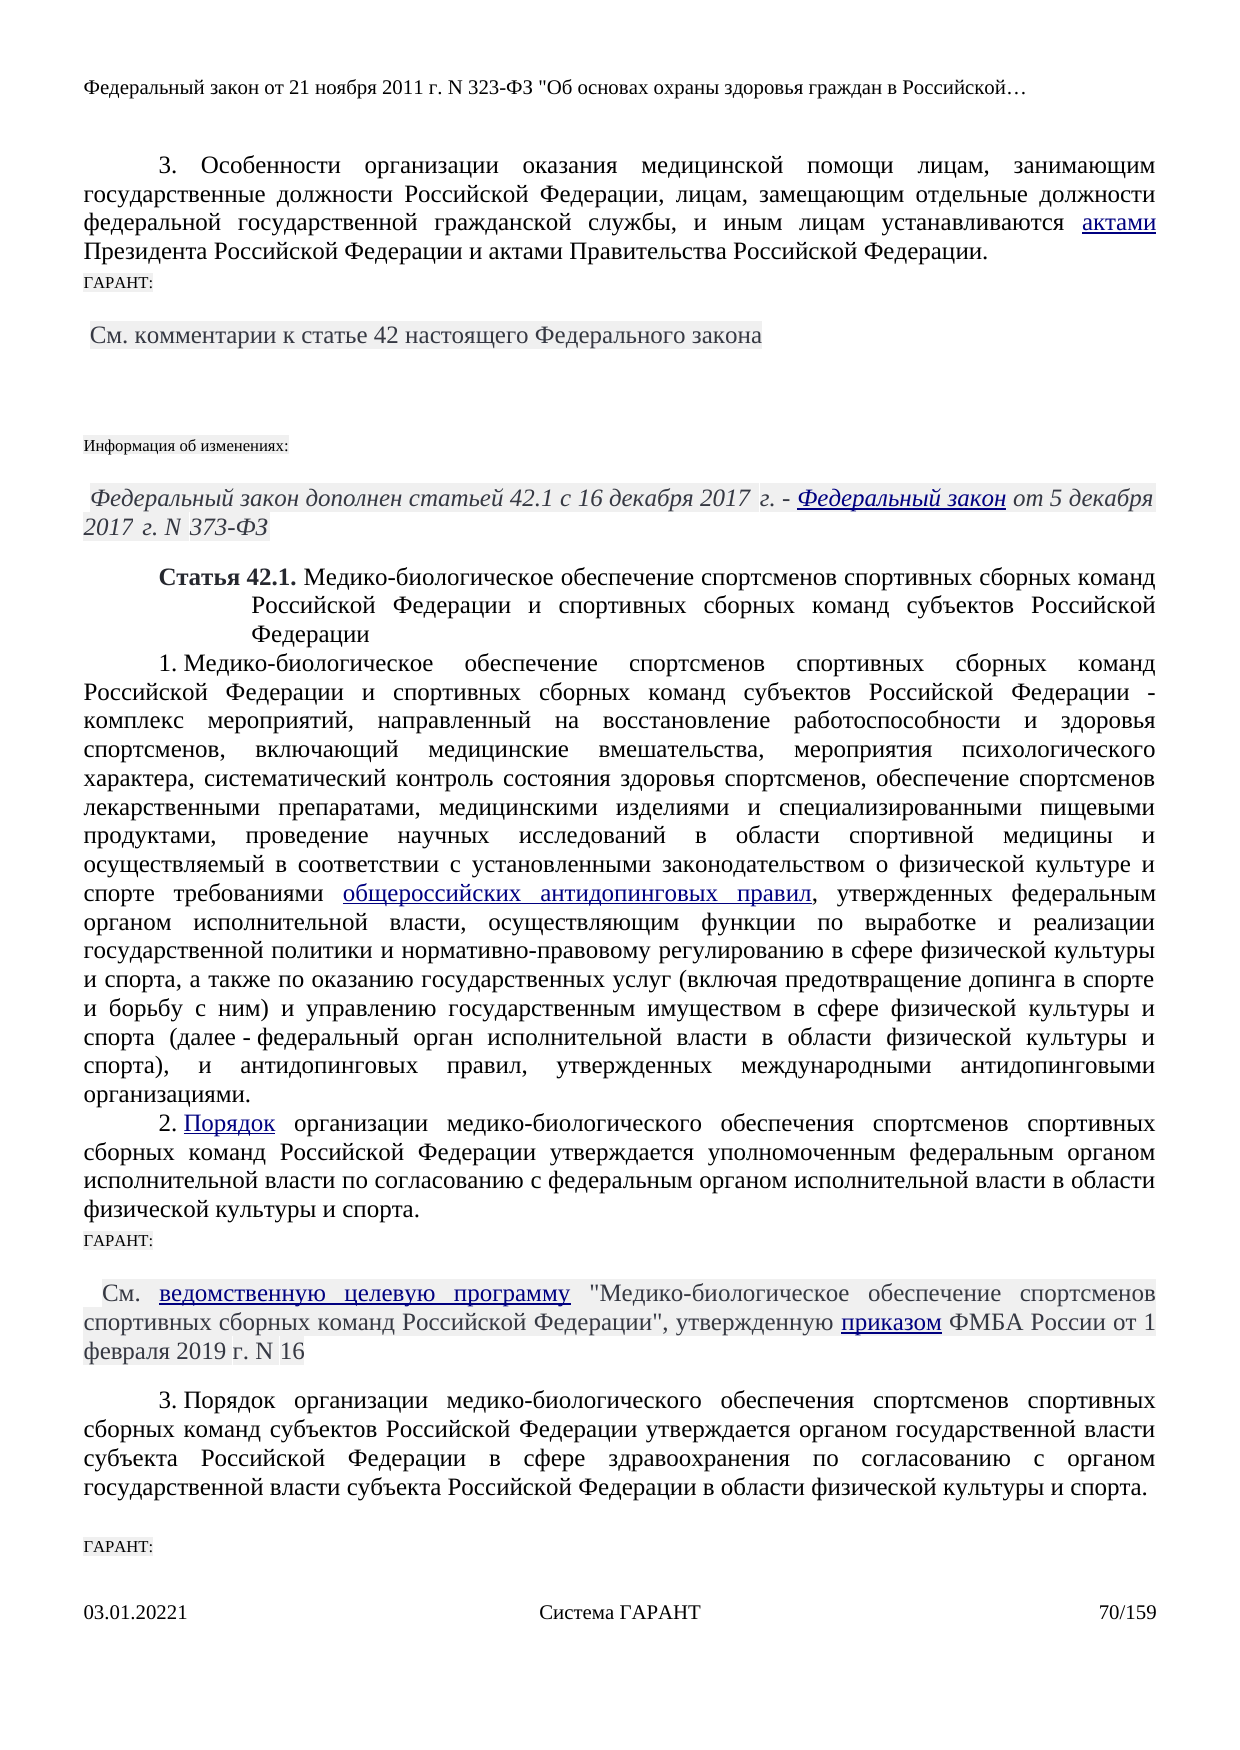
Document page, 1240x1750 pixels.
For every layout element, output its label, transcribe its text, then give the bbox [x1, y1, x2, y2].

text ГАРАНТ: [83, 1537, 1156, 1556]
text 3. Порядок организации медико-биологического обеспечения спортсменов спортивных сборных команд субъектов Российской Федерации утверждается органом государственной власти субъекта Российской Федерации в сфере здравоохранения по согласованию с органом государственной власти субъекта Российской Федерации в области физической культуры и спорта. [83, 1386, 1156, 1501]
text Федеральный закон дополнен статьей 42.1 с 16 декабря 2017 г. - Федеральный закон от 5 декабря 2017 г. N 373-ФЗ [83, 483, 1156, 541]
text 2. Порядок организации медико-биологического обеспечения спортсменов спортивных сборных команд Российской Федерации утверждается уполномоченным федеральным органом исполнительной власти по согласованию с федеральным органом исполнительной власти в области физической культуры и спорта. [83, 1108, 1156, 1223]
text ГАРАНТ: [83, 1231, 1156, 1250]
text Информация об изменениях: [83, 435, 1156, 454]
text ГАРАНТ: [83, 273, 1156, 292]
text 3. Особенности организации оказания медицинской помощи лицам, занимающим государственные должности Российской Федерации, лицам, замещающим отдельные должности федеральной государственной гражданской службы, и иным лицам устанавливаются актами Президента Российской Федерации и актами Правительства Российской Федерации. [83, 150, 1156, 265]
text См. комментарии к статье 42 настоящего Федерального закона [83, 321, 1156, 349]
text 1. Медико-биологическое обеспечение спортсменов спортивных сборных команд Российской Федерации и спортивных сборных команд субъектов Российской Федерации - комплекс мероприятий, направленный на восстановление работоспособности и здоровья спортсменов, включающий медицинские вмешательства, мероприятия психологического характера, систематический контроль состояния здоровья спортсменов, обеспечение спортсменов лекарственными препаратами, медицинскими изделиями и специализированными пищевыми продуктами, проведение научных исследований в области спортивной медицины и осуществляемый в соответствии с установленными законодательством о физической культуре и спорте требованиями общероссийских антидопинговых правил, утвержденных федеральным органом исполнительной власти, осуществляющим функции по выработке и реализации государственной политики и нормативно-правовому регулированию в сфере физической культуры и спорта, а также по оказанию государственных услуг (включая предотвращение допинга в спорте и борьбу с ним) и управлению государственным имуществом в сфере физической культуры и спорта (далее - федеральный орган исполнительной власти в области физической культуры и спорта), и антидопинговых правил, утвержденных международными антидопинговыми организациями. [83, 648, 1156, 1108]
text См. ведомственную целевую программу "Медико-биологическое обеспечение спортсменов спортивных сборных команд Российской Федерации", утвержденную приказом ФМБА России от 1 февраля 2019 г. N 16 [83, 1278, 1156, 1365]
text Статья 42.1. Медико-биологическое обеспечение спортсменов спортивных сборных команд Российской Федерации и спортивных сборных команд субъектов Российской Федерации [158, 562, 1156, 648]
